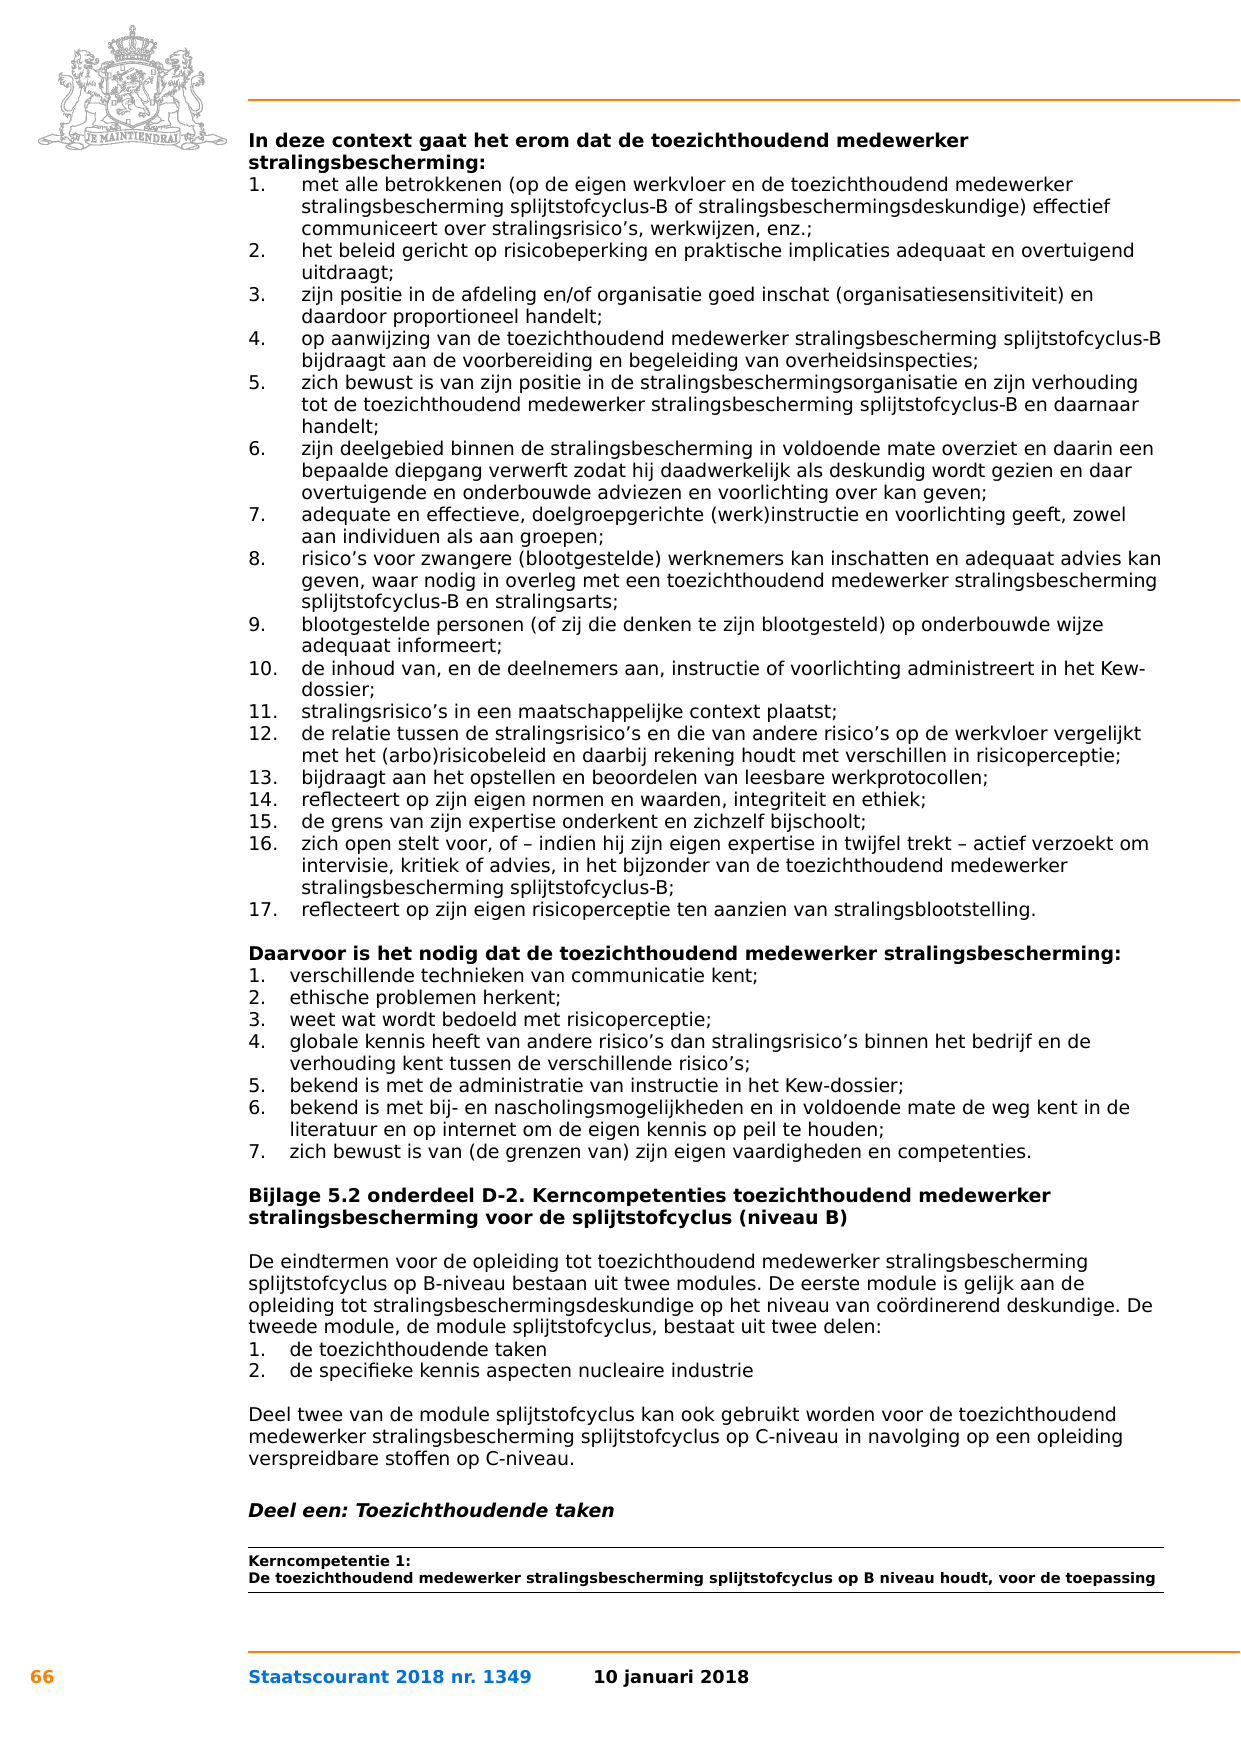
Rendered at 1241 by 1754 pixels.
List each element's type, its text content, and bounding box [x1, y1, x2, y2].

text 6. zijn deelgebied binnen de stralingsbescherming in voldoende mate overziet en daarin een bepaalde diepgang verwerft zodat hij daadwerkelijk als deskundig wordt gezien en daar overtuigende en onderbouwde adviezen en voorlichting over kan geven; [248, 438, 1163, 503]
text 16. zich open stelt voor, of – indien hij zijn eigen expertise in twijfel trekt – actief verzoekt om intervisie, kritiek of advies, in het bijzonder van de toezichthoudend medewerker stralingsbescherming splijtstofcyclus-B; [248, 833, 1163, 899]
text 6. bekend is met bij- en nascholingsmogelijkheden en in voldoende mate de weg kent in de literatuur en op internet om de eigen kennis op peil te houden; [248, 1097, 1163, 1141]
text 4. globale kennis heeft van andere risico’s dan stralingsrisico’s binnen het bedrijf en de verhouding kent tussen de verschillende risico’s; [248, 1031, 1163, 1075]
text 7. adequate en effectieve, doelgroepgerichte (werk)instructie en voorlichting geeft, zowel aan individuen als aan groepen; [248, 503, 1163, 547]
text 4. op aanwijzing van de toezichthoudend medewerker stralingsbescherming splijtstofcyclus-B bijdraagt aan de voorbereiding en begeleiding van overheidsinspecties; [248, 328, 1163, 372]
text 2. ethische problemen herkent; [248, 987, 1163, 1009]
text 2. het beleid gericht op risicobeperking en praktische implicaties adequaat en overtuigend uitdraagt; [248, 240, 1163, 284]
text 2. de specifieke kennis aspecten nucleaire industrie [248, 1360, 1163, 1382]
text Deel twee van de module splijtstofcyclus kan ook gebruikt worden voor de toezichthoudend medewerker stralingsbescherming splijtstofcyclus op C-niveau in navolging op een opleiding verspreidbare stoffen op C-niveau. [248, 1404, 1163, 1470]
text 3. weet wat wordt bedoeld met risicoperceptie; [248, 1009, 1163, 1031]
text 17. reflecteert op zijn eigen risicoperceptie ten aanzien van stralingsblootstelling. [248, 899, 1163, 921]
text 14. reflecteert op zijn eigen normen en waarden, integriteit en ethiek; [248, 789, 1163, 811]
text 8. risico’s voor zwangere (blootgestelde) werknemers kan inschatten en adequaat advies kan geven, waar nodig in overleg met een toezichthoudend medewerker stralingsbescherming splijtstofcyclus-B en stralingsarts; [248, 547, 1163, 613]
text Daarvoor is het nodig dat de toezichthoudend medewerker stralingsbescherming: [248, 943, 1163, 965]
text 1. verschillende technieken van communicatie kent; [248, 965, 1163, 987]
picture [38, 25, 227, 150]
subtitle Deel een: Toezichthoudende taken [248, 1500, 1163, 1522]
text Bijlage 5.2 onderdeel D-2. Kerncompetenties toezichthoudend medewerker stralingsbescherming voor de splijtstofcyclus (niveau B) [248, 1185, 1163, 1229]
text 3. zijn positie in de afdeling en/of organisatie goed inschat (organisatiesensitiviteit) en daardoor proportioneel handelt; [248, 284, 1163, 328]
text 1. de toezichthoudende taken [248, 1338, 1163, 1360]
text 5. zich bewust is van zijn positie in de stralingsbeschermingsorganisatie en zijn verhouding tot de toezichthoudend medewerker stralingsbescherming splijtstofcyclus-B en daarnaar handelt; [248, 372, 1163, 438]
text 12. de relatie tussen de stralingsrisico’s en die van andere risico’s op de werkvloer vergelijkt met het (arbo)risicobeleid en daarbij rekening houdt met verschillen in risicoperceptie; [248, 723, 1163, 767]
text 13. bijdraagt aan het opstellen en beoordelen van leesbare werkprotocollen; [248, 767, 1163, 789]
text 11. stralingsrisico’s in een maatschappelijke context plaatst; [248, 701, 1163, 723]
table_header Kerncompetentie 1: De toezichthoudend medewerker stralingsbescherming splijtstofcyclus op B niveau houdt, voor de toepassing [248, 1548, 1163, 1592]
text De eindtermen voor de opleiding tot toezichthoudend medewerker stralingsbescherming splijtstofcyclus op B-niveau bestaan uit twee modules. De eerste module is gelijk aan de opleiding tot stralingsbeschermingsdeskundige op het niveau van coördinerend deskundige. De tweede module, de module splijtstofcyclus, bestaat uit twee delen: [248, 1251, 1163, 1338]
text 7. zich bewust is van (de grenzen van) zijn eigen vaardigheden en competenties. [248, 1141, 1163, 1163]
text 1. met alle betrokkenen (op de eigen werkvloer en de toezichthoudend medewerker stralingsbescherming splijtstofcyclus-B of stralingsbeschermingsdeskundige) effectief communiceert over stralingsrisico’s, werkwijzen, enz.; [248, 174, 1163, 240]
text 15. de grens van zijn expertise onderkent en zichzelf bijschoolt; [248, 811, 1163, 833]
text 9. blootgestelde personen (of zij die denken te zijn blootgesteld) op onderbouwde wijze adequaat informeert; [248, 613, 1163, 657]
text 5. bekend is met de administratie van instructie in het Kew-dossier; [248, 1075, 1163, 1097]
text 10. de inhoud van, en de deelnemers aan, instructie of voorlichting administreert in het Kew-dossier; [248, 657, 1163, 701]
text In deze context gaat het erom dat de toezichthoudend medewerker stralingsbescherming: [248, 130, 1163, 174]
